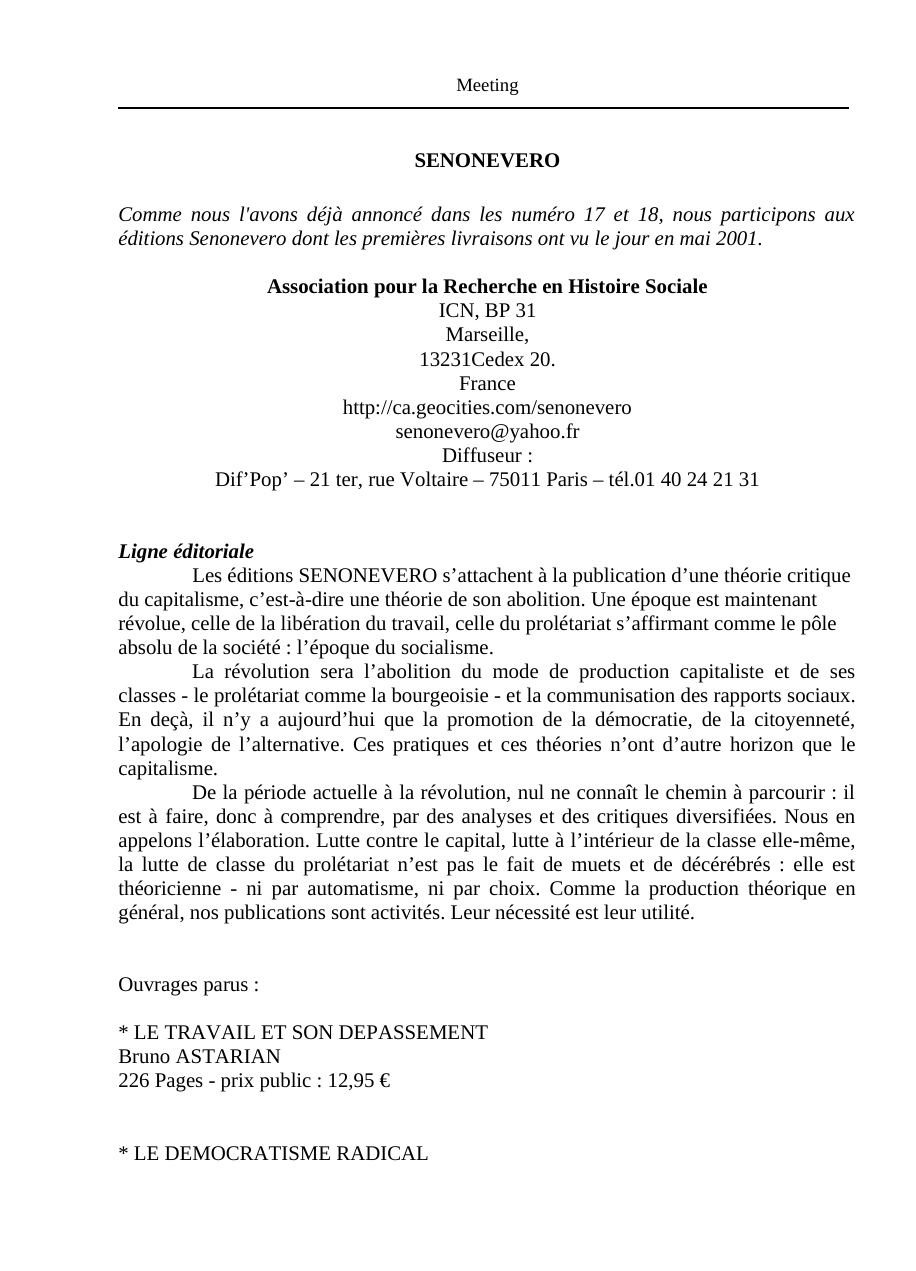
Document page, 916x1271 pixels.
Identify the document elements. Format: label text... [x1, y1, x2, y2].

text Bruno ASTARIAN [118, 1044, 856, 1068]
text De la période actuelle à la révolution, nul ne connaît le chemin à parcourir : il est à faire, donc à comprendre, par des analyses et des critiques diversifiées. Nous en appelons l’élaboration. Lutte contre le capital, lutte à l’intérieur de la classe elle-même, la lutte de classe du prolétariat n’est pas le fait de muets et de décérébrés : elle est théoricienne - ni par automatisme, ni par choix. Comme la production théorique en général, nos publications sont activités. Leur nécessité est leur utilité. [118, 779, 856, 924]
text ICN, BP 31 [118, 298, 856, 322]
text Dif’Pop’ – 21 ter, rue Voltaire – 75011 Paris – tél.01 40 24 21 31 [118, 467, 856, 491]
text * LE TRAVAIL ET SON DEPASSEMENT [118, 1020, 856, 1044]
text 13231Cedex 20. [118, 346, 856, 371]
text Comme nous l'avons déjà annoncé dans les numéro 17 et 18, nous participons aux éditions Senonevero dont les premières livraisons ont vu le jour en mai 2001. [118, 202, 856, 250]
text senonevero@yahoo.fr [118, 419, 856, 443]
text France [118, 371, 856, 394]
text * LE DEMOCRATISME RADICAL [118, 1141, 856, 1164]
text Marseille, [118, 322, 856, 346]
text 226 Pages - prix public : 12,95 € [118, 1068, 856, 1092]
text http://ca.geocities.com/senonevero [118, 394, 856, 419]
subtitle Ligne éditoriale Les éditions SENONEVERO s’attachent à la publication d’une théorie critique du capitalisme, c’est-à-dire une théorie de son abolition. Une époque est maintenant révolue, celle de la libération du travail, celle du prolétariat s’affirmant comme le pôle absolu de la société : l’époque du socialisme. [118, 539, 856, 659]
text La révolution sera l’abolition du mode de production capitaliste et de ses classes - le prolétariat comme la bourgeoisie - et la communisation des rapports sociaux. En deçà, il n’y a aujourd’hui que la promotion de la démocratie, de la citoyenneté, l’apologie de l’alternative. Ces pratiques et ces théories n’ont d’autre horizon que le capitalisme. [118, 659, 856, 779]
text Ouvrages parus : [118, 972, 856, 996]
text Diffuseur : [118, 443, 856, 467]
subtitle Association pour la Recherche en Histoire Sociale [118, 274, 856, 298]
subtitle SENONEVERO [118, 148, 856, 172]
